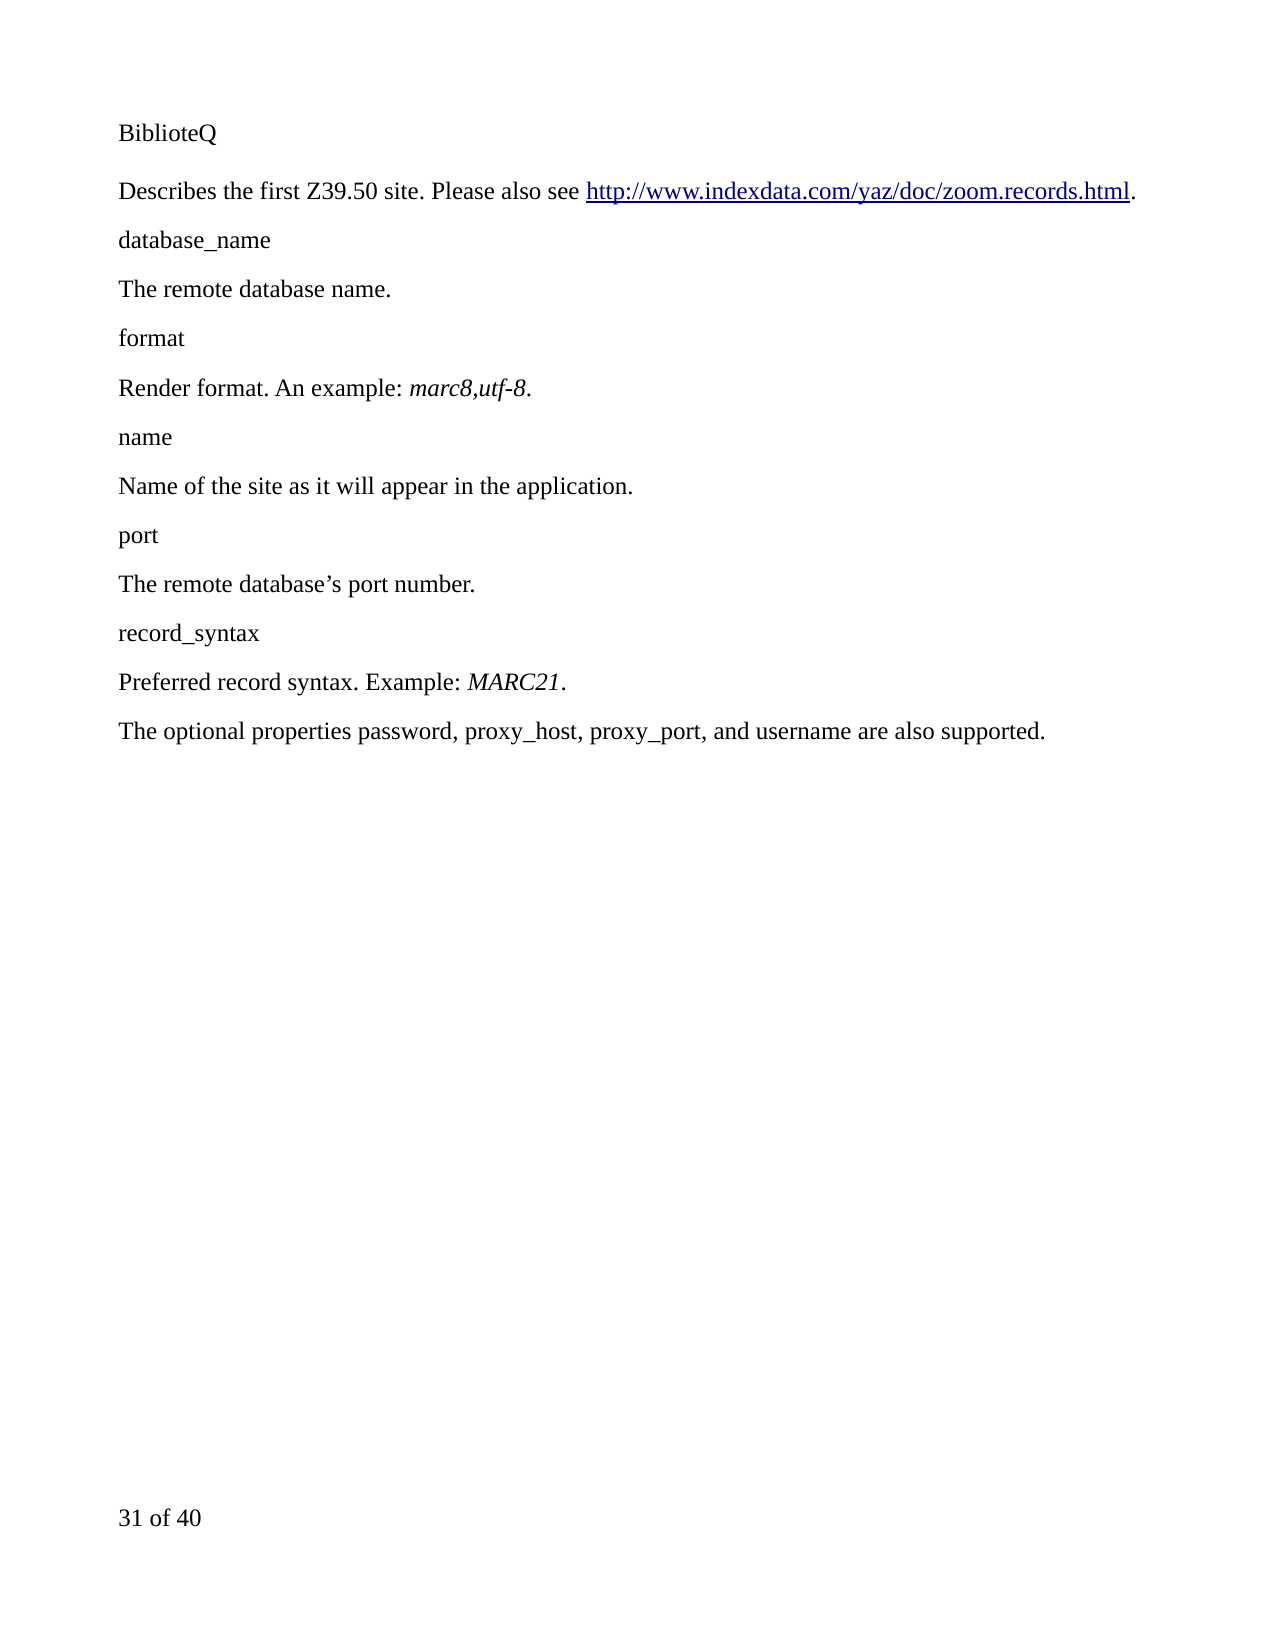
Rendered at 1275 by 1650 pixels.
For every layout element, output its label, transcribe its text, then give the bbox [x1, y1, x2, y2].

text format [118, 323, 1157, 352]
text The optional properties password, proxy_host, proxy_port, and username are also supported. [118, 716, 1157, 745]
text Render format. An example: marc8,utf-8. [118, 373, 1157, 401]
text name [118, 422, 1157, 450]
text Describes the first Z39.50 site. Please also see http://www.indexdata.com/yaz/doc/zoom.records.html. [118, 176, 1157, 205]
text Preferred record syntax. Example: MARC21. [118, 667, 1157, 696]
text record_syntax [118, 618, 1157, 647]
text database_name [118, 225, 1157, 254]
text The remote database’s port number. [118, 569, 1157, 598]
text Name of the site as it will appear in the application. [118, 471, 1157, 499]
text The remote database name. [118, 274, 1157, 303]
text port [118, 520, 1157, 548]
